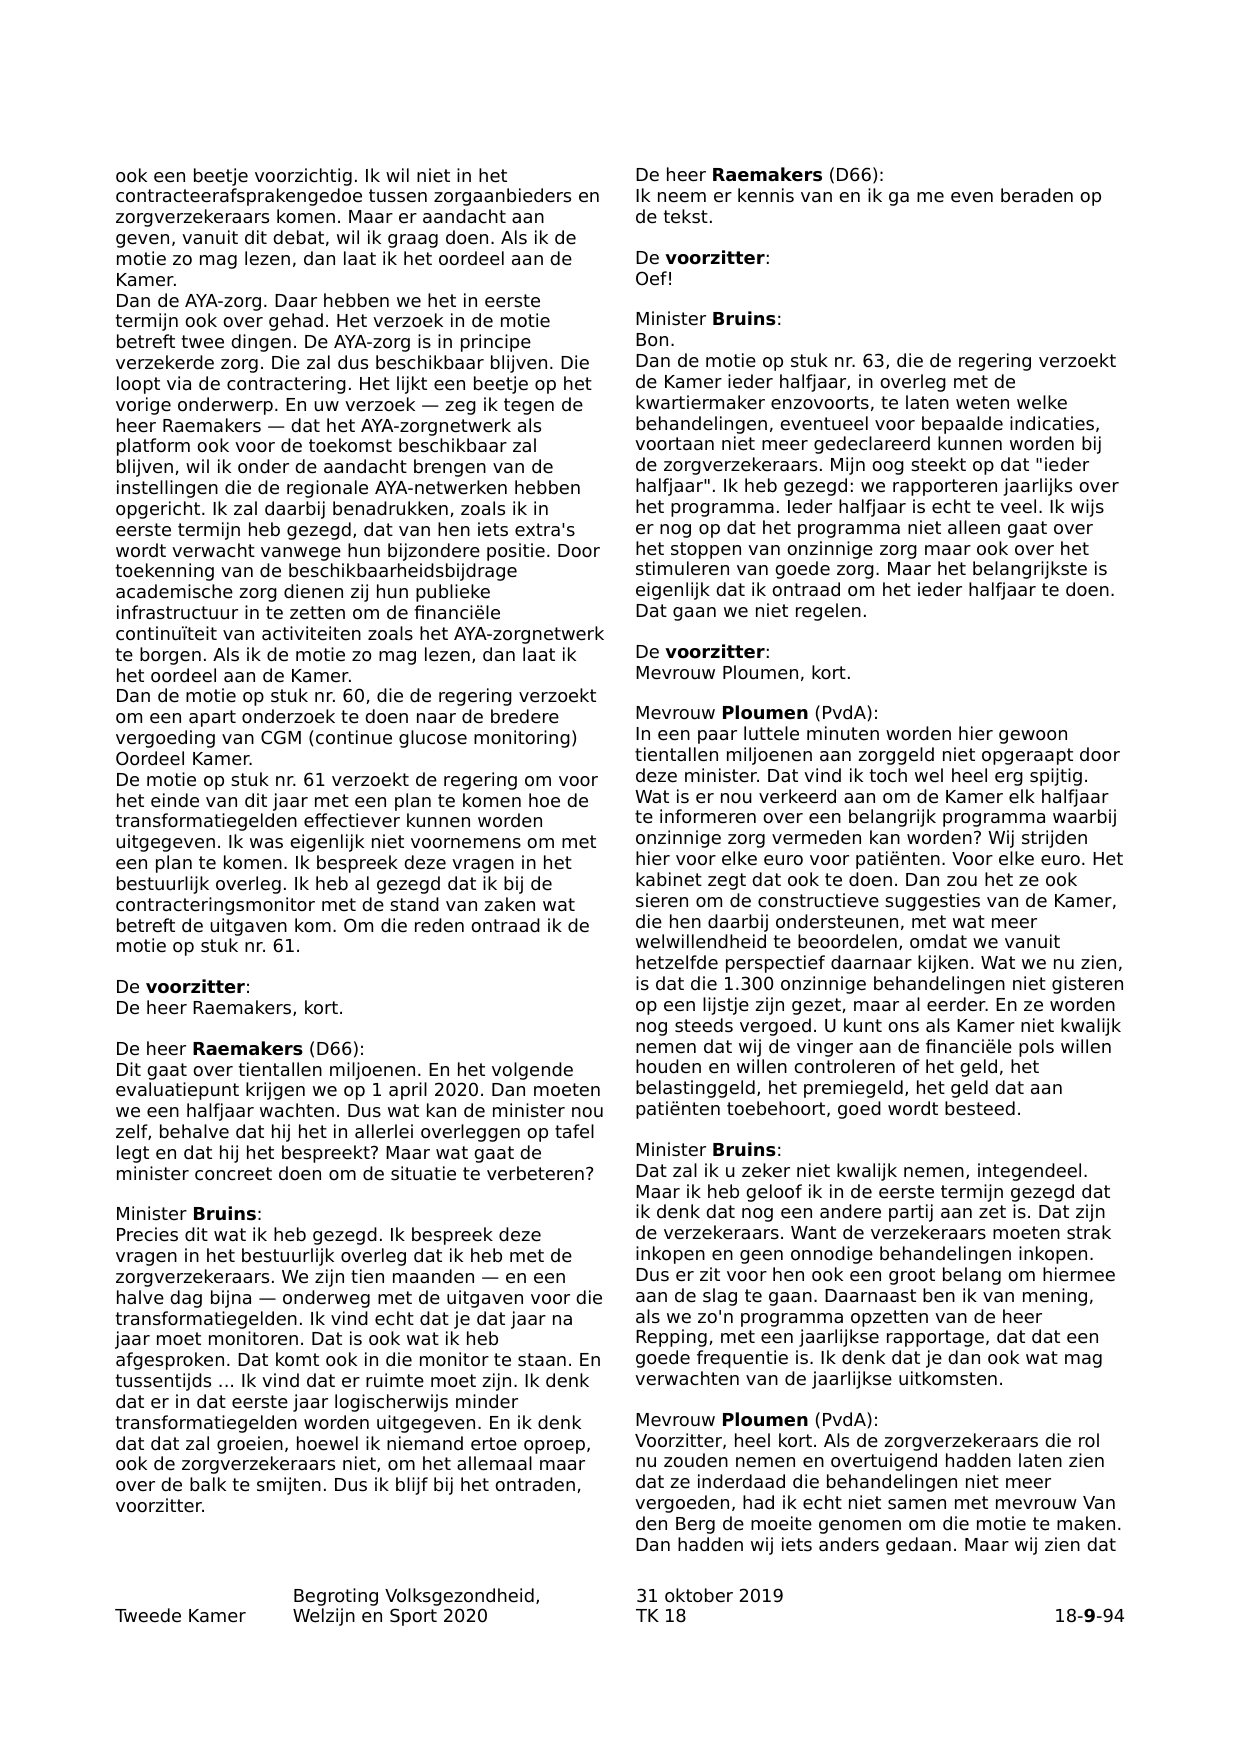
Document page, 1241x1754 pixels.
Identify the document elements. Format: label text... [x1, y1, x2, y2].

text Dat zal ik u zeker niet kwalijk nemen, integendeel. Maar ik heb geloof ik in de eerste termijn gezegd dat ik denk dat nog een andere partij aan zet is. Dat zijn de verzekeraars. Want de verzekeraars moeten strak inkopen en geen onnodige behandelingen inkopen. Dus er zit voor hen ook een groot belang om hiermee aan de slag te gaan. Daarnaast ben ik van mening, als we zo'n programma opzetten van de heer Repping, met een jaarlijkse rapportage, dat dat een goede frequentie is. Ik denk dat je dan ook wat mag verwachten van de jaarlijkse uitkomsten. [635, 1161, 1125, 1390]
text Dan de motie op stuk nr. 63, die de regering verzoekt de Kamer ieder halfjaar, in overleg met de kwartiermaker enzovoorts, te laten weten welke behandelingen, eventueel voor bepaalde indicaties, voortaan niet meer gedeclareerd kunnen worden bij de zorgverzekeraars. Mijn oog steekt op dat "ieder halfjaar". Ik heb gezegd: we rapporteren jaarlijks over het programma. Ieder halfjaar is echt te veel. Ik wijs er nog op dat het programma niet alleen gaat over het stoppen van onzinnige zorg maar ook over het stimuleren van goede zorg. Maar het belangrijkste is eigenlijk dat ik ontraad om het ieder halfjaar te doen. Dat gaan we niet regelen. [635, 351, 1125, 622]
text Voorzitter, heel kort. Als de zorgverzekeraars die rol nu zouden nemen en overtuigend hadden laten zien dat ze inderdaad die behandelingen niet meer vergoeden, had ik echt niet samen met mevrouw Van den Berg de moeite genomen om die motie te maken. Dan hadden wij iets anders gedaan. Maar wij zien dat [635, 1430, 1125, 1555]
text De motie op stuk nr. 61 verzoekt de regering om voor het einde van dit jaar met een plan te komen hoe de transformatiegelden effectiever kunnen worden uitgegeven. Ik was eigenlijk niet voornemens om met een plan te komen. Ik bespreek deze vragen in het bestuurlijk overleg. Ik heb al gezegd dat ik bij de contracteringsmonitor met de stand van zaken wat betreft de uitgaven kom. Om die reden ontraad ik de motie op stuk nr. 61. [115, 769, 605, 957]
text Oef! [635, 268, 1125, 289]
text De voorzitter: [635, 642, 1125, 662]
text Dit gaat over tientallen miljoenen. En het volgende evaluatiepunt krijgen we op 1 april 2020. Dan moeten we een halfjaar wachten. Dus wat kan de minister nou zelf, behalve dat hij het in allerlei overleggen op tafel legt en dat hij het bespreekt? Maar wat gaat de minister concreet doen om de situatie te verbeteren? [115, 1059, 605, 1184]
text Mevrouw Ploumen (PvdA): [635, 703, 1125, 724]
text Ik neem er kennis van en ik ga me even beraden op de tekst. [635, 186, 1125, 228]
text Mevrouw Ploumen, kort. [635, 662, 1125, 683]
text De voorzitter: [115, 977, 605, 998]
text Minister Bruins: [115, 1204, 605, 1225]
text In een paar luttele minuten worden hier gewoon tientallen miljoenen aan zorggeld niet opgeraapt door deze minister. Dat vind ik toch wel heel erg spijtig. Wat is er nou verkeerd aan om de Kamer elk halfjaar te informeren over een belangrijk programma waarbij onzinnige zorg vermeden kan worden? Wij strijden hier voor elke euro voor patiënten. Voor elke euro. Het kabinet zegt dat ook te doen. Dan zou het ze ook sieren om de constructieve suggesties van de Kamer, die hen daarbij ondersteunen, met wat meer welwillendheid te beoordelen, omdat we vanuit hetzelfde perspectief daarnaar kijken. Wat we nu zien, is dat die 1.300 onzinnige behandelingen niet gisteren op een lijstje zijn gezet, maar al eerder. En ze worden nog steeds vergoed. U kunt ons als Kamer niet kwalijk nemen dat wij de vinger aan de financiële pols willen houden en willen controleren of het geld, het belastinggeld, het premiegeld, het geld dat aan patiënten toebehoort, goed wordt besteed. [635, 724, 1125, 1120]
text Mevrouw Ploumen (PvdA): [635, 1410, 1125, 1430]
text Bon. [635, 330, 1125, 351]
text De heer Raemakers (D66): [635, 165, 1125, 186]
text ook een beetje voorzichtig. Ik wil niet in het contracteerafsprakengedoe tussen zorgaanbieders en zorgverzekeraars komen. Maar er aandacht aan geven, vanuit dit debat, wil ik graag doen. Als ik de motie zo mag lezen, dan laat ik het oordeel aan de Kamer. [115, 165, 605, 290]
text Precies dit wat ik heb gezegd. Ik bespreek deze vragen in het bestuurlijk overleg dat ik heb met de zorgverzekeraars. We zijn tien maanden — en een halve dag bijna — onderweg met de uitgaven voor die transformatiegelden. Ik vind echt dat je dat jaar na jaar moet monitoren. Dat is ook wat ik heb afgesproken. Dat komt ook in die monitor te staan. En tussentijds ... Ik vind dat er ruimte moet zijn. Ik denk dat er in dat eerste jaar logischerwijs minder transformatiegelden worden uitgegeven. En ik denk dat dat zal groeien, hoewel ik niemand ertoe oproep, ook de zorgverzekeraars niet, om het allemaal maar over de balk te smijten. Dus ik blijf bij het ontraden, voorzitter. [115, 1225, 605, 1517]
text Minister Bruins: [635, 309, 1125, 330]
text Minister Bruins: [635, 1140, 1125, 1161]
text De voorzitter: [635, 248, 1125, 268]
text Dan de motie op stuk nr. 60, die de regering verzoekt om een apart onderzoek te doen naar de bredere vergoeding van CGM (continue glucose monitoring) Oordeel Kamer. [115, 686, 605, 769]
text De heer Raemakers (D66): [115, 1038, 605, 1059]
text De heer Raemakers, kort. [115, 998, 605, 1018]
text Dan de AYA-zorg. Daar hebben we het in eerste termijn ook over gehad. Het verzoek in de motie betreft twee dingen. De AYA-zorg is in principe verzekerde zorg. Die zal dus beschikbaar blijven. Die loopt via de contractering. Het lijkt een beetje op het vorige onderwerp. En uw verzoek — zeg ik tegen de heer Raemakers — dat het AYA-zorgnetwerk als platform ook voor de toekomst beschikbaar zal blijven, wil ik onder de aandacht brengen van de instellingen die de regionale AYA-netwerken hebben opgericht. Ik zal daarbij benadrukken, zoals ik in eerste termijn heb gezegd, dat van hen iets extra's wordt verwacht vanwege hun bijzondere positie. Door toekenning van de beschikbaarheidsbijdrage academische zorg dienen zij hun publieke infrastructuur in te zetten om de financiële continuïteit van activiteiten zoals het AYA-zorgnetwerk te borgen. Als ik de motie zo mag lezen, dan laat ik het oordeel aan de Kamer. [115, 290, 605, 686]
